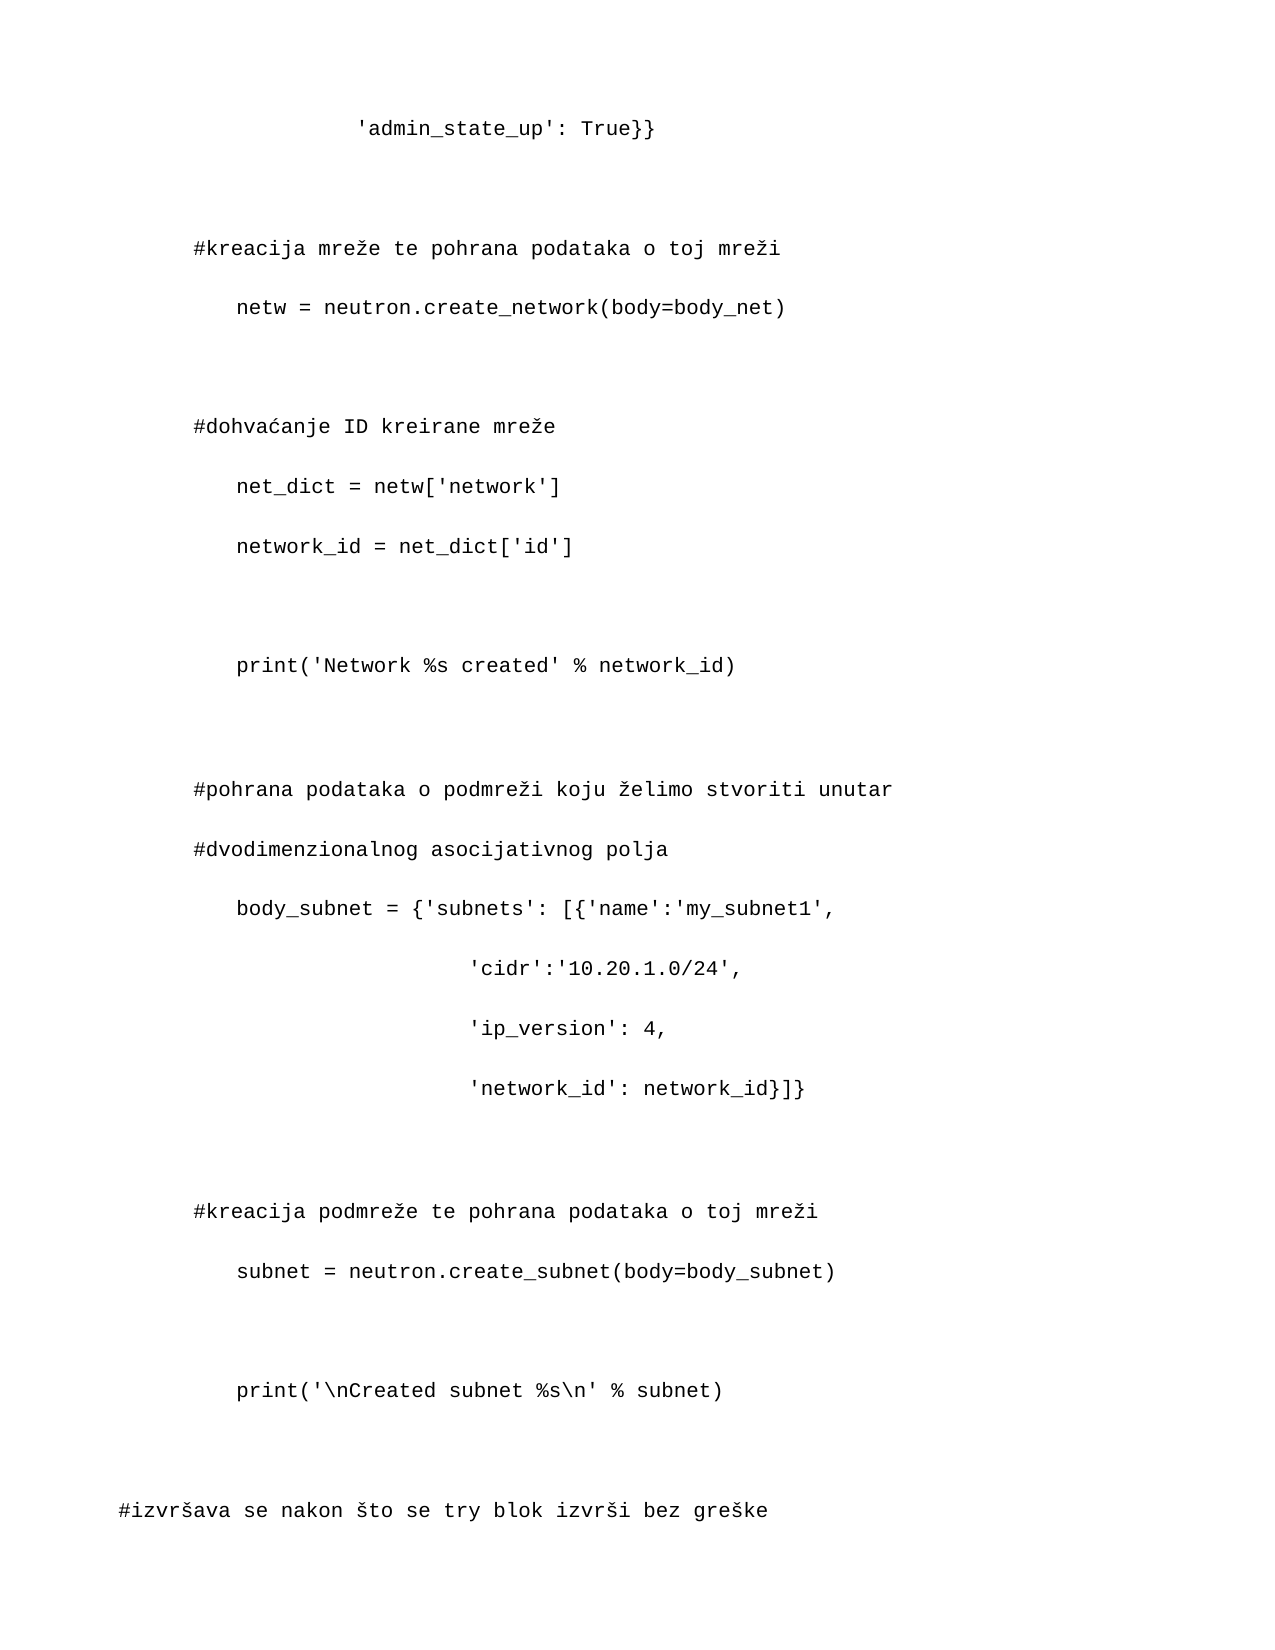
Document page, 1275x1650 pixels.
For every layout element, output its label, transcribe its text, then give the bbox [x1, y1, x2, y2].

text #izvršava se nakon što se try blok izvrši bez greške [118, 1500, 1157, 1523]
text network_id = net_dict['id'] [118, 536, 1157, 559]
text print('Network %s created' % network_id) [118, 655, 1157, 679]
text body_subnet = {'subnets': [{'name':'my_subnet1', [118, 898, 1157, 922]
text print('\nCreated subnet %s\n' % subnet) [118, 1380, 1157, 1404]
text 'ip_version': 4, [118, 1018, 1157, 1041]
text #pohrana podataka o podmreži koju želimo stvoriti unutar [118, 779, 1157, 803]
text 'network_id': network_id}]} [118, 1077, 1157, 1101]
text #kreacija podmreže te pohrana podataka o toj mreži [118, 1201, 1157, 1225]
text #dvodimenzionalnog asocijativnog polja [118, 839, 1157, 862]
text net_dict = netw['network'] [118, 476, 1157, 500]
text subnet = neutron.create_subnet(body=body_subnet) [118, 1261, 1157, 1284]
text #kreacija mreže te pohrana podataka o toj mreži [118, 237, 1157, 261]
text #dohvaćanje ID kreirane mreže [118, 417, 1157, 440]
text netw = neutron.create_network(body=body_net) [118, 297, 1157, 321]
text 'admin_state_up': True}} [118, 118, 1157, 142]
text 'cidr':'10.20.1.0/24', [118, 958, 1157, 982]
